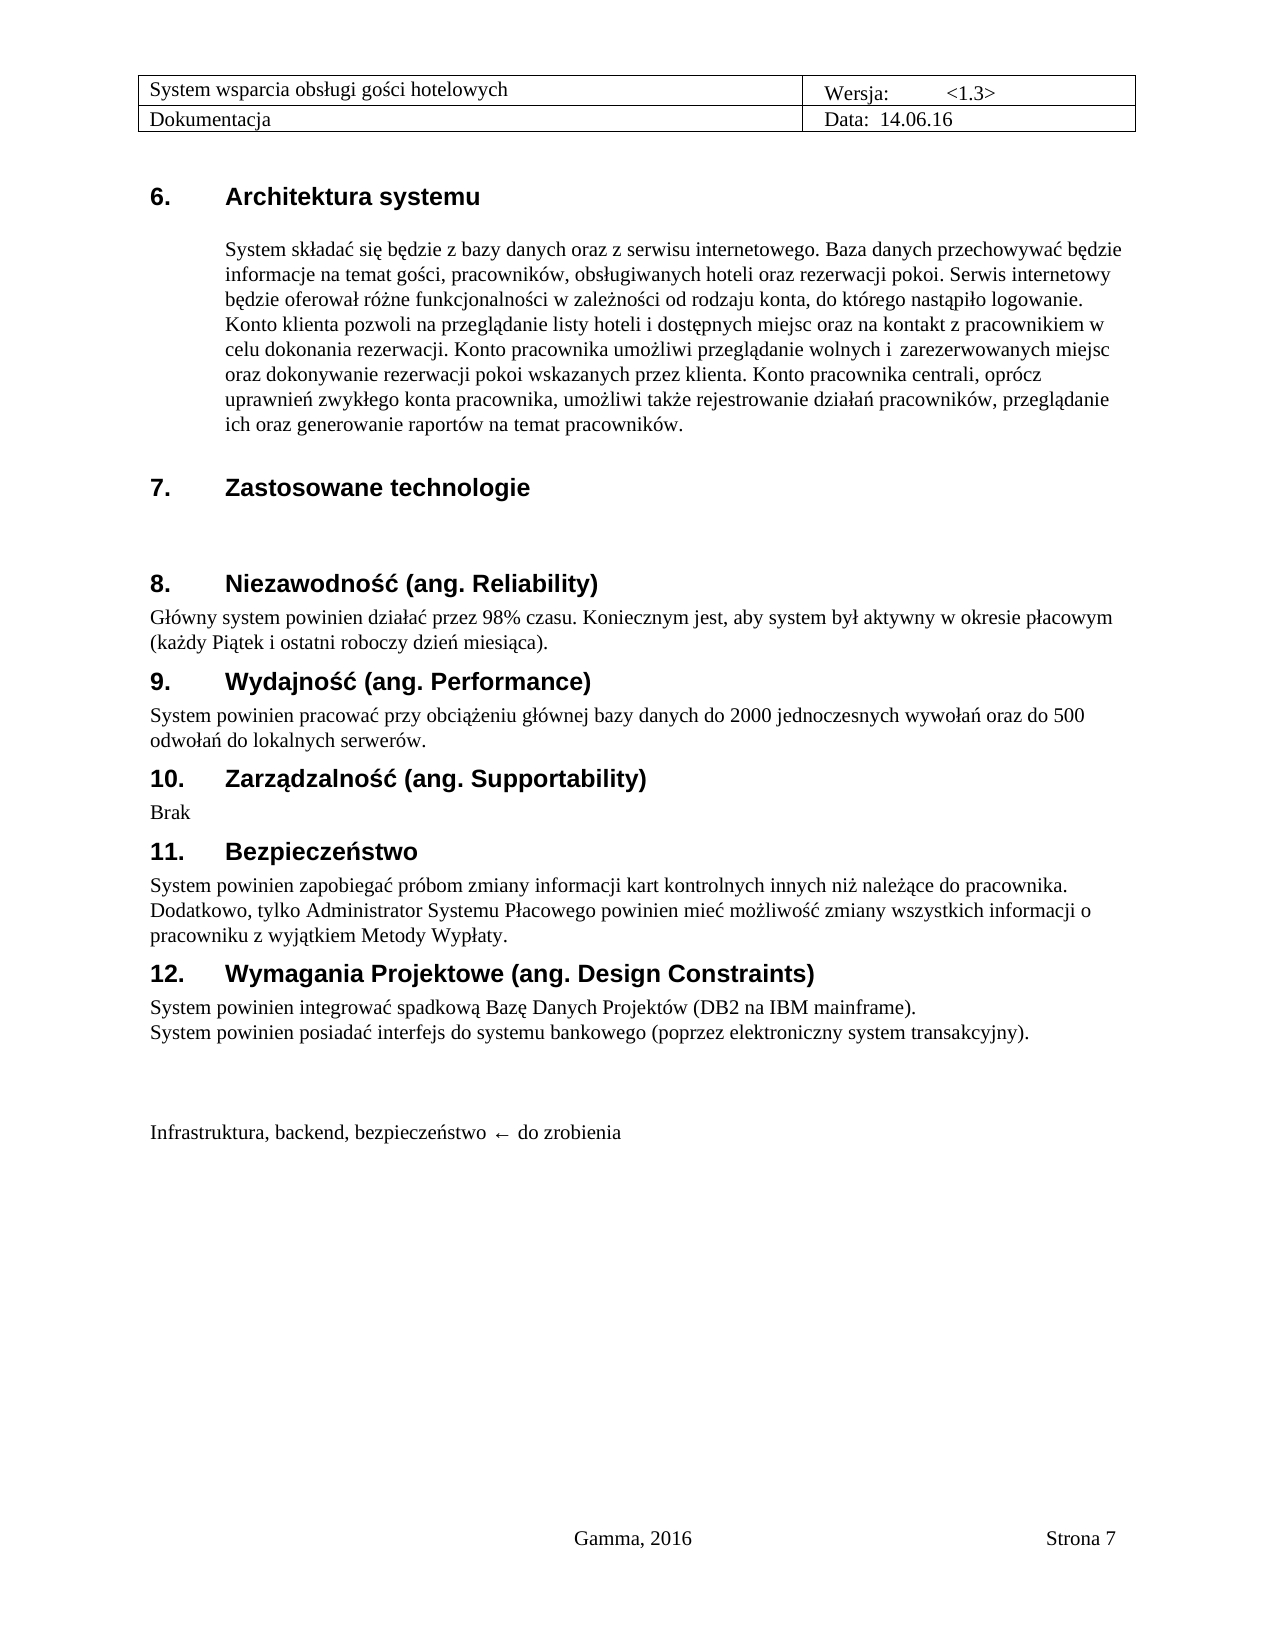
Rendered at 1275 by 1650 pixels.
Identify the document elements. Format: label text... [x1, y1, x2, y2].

subtitle Niezawodność (ang. Reliability) [150, 569, 1125, 598]
subtitle Wymagania Projektowe (ang. Design Constraints) [150, 959, 1125, 988]
text System powinien integrować spadkową Bazę Danych Projektów (DB2 na IBM mainframe). [150, 994, 1125, 1019]
subtitle Wydajność (ang. Performance) [150, 667, 1125, 695]
text Konto klienta pozwoli na przeglądanie listy hoteli i dostępnych miejsc oraz na kontakt z pracownikiem w celu dokonania rezerwacji. Konto pracownika umożliwi przeglądanie wolnych i zarezerwowanych miejsc oraz dokonywanie rezerwacji pokoi wskazanych przez klienta. Konto pracownika centrali, oprócz uprawnień zwykłego konta pracownika, umożliwi także rejestrowanie działań pracowników, przeglądanie ich oraz generowanie raportów na temat pracowników. [150, 311, 1125, 436]
text System powinien pracować przy obciążeniu głównej bazy danych do 2000 jednoczesnych wywołań oraz do 500 odwołań do lokalnych serwerów. [150, 702, 1125, 752]
text System powinien posiadać interfejs do systemu bankowego (poprzez elektroniczny system transakcyjny). [150, 1019, 1125, 1044]
text Brak [150, 799, 1125, 824]
text System powinien zapobiegać próbom zmiany informacji kart kontrolnych innych niż należące do pracownika. Dodatkowo, tylko Administrator Systemu Płacowego powinien mieć możliwość zmiany wszystkich informacji o pracowniku z wyjątkiem Metody Wypłaty. [150, 872, 1125, 947]
list Architektura systemu [150, 182, 1125, 211]
text Infrastruktura, backend, bezpieczeństwo ← do zrobienia [150, 1119, 1125, 1144]
subtitle Zarządzalność (ang. Supportability) [150, 764, 1125, 793]
subtitle Bezpieczeństwo [150, 837, 1125, 865]
text System składać się będzie z bazy danych oraz z serwisu internetowego. Baza danych przechowywać będzie informacje na temat gości, pracowników, obsługiwanych hoteli oraz rezerwacji pokoi. Serwis internetowy będzie oferował różne funkcjonalności w zależności od rodzaju konta, do którego nastąpiło logowanie. [150, 236, 1125, 311]
subtitle Zastosowane technologie [150, 473, 1125, 501]
text Główny system powinien działać przez 98% czasu. Koniecznym jest, aby system był aktywny w okresie płacowym (każdy Piątek i ostatni roboczy dzień miesiąca). [150, 604, 1125, 654]
